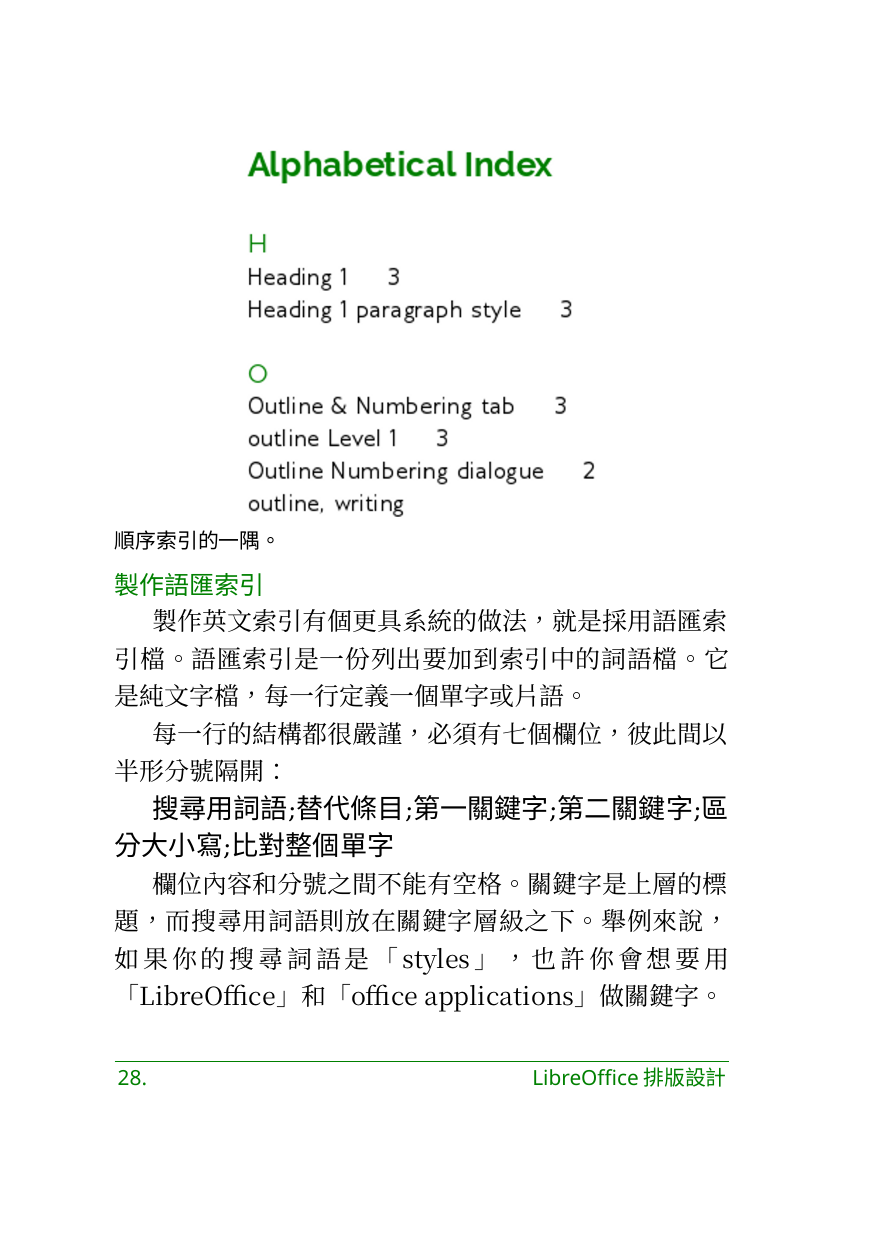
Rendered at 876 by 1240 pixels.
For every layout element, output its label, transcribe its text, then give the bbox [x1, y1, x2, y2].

text 製作英文索引有個更具系統的做法，就是採用語匯索引檔。語匯索引是一份列出要加到索引中的詞語檔。它是純文字檔，每一行定義一個單字或片語。 [114, 601, 729, 713]
picture [237, 145, 607, 517]
text 欄位內容和分號之間不能有空格。關鍵字是上層的標題，而搜尋用詞語則放在關鍵字層級之下。舉例來說，如果你的搜尋詞語是「styles」，也許你會想要用「LibreOffice」和「office applications」做關鍵字。 [114, 863, 729, 1013]
text 每一行的結構都很嚴謹，必須有七個欄位，彼此間以半形分號隔開： [114, 713, 729, 788]
table_header [115, 146, 729, 519]
text 搜尋用詞語;替代條目;第一關鍵字;第二關鍵字;區分大小寫;比對整個單字 [114, 788, 729, 863]
subtitle 製作語匯索引 [114, 569, 729, 601]
table_cell 順序索引的一隅。 [115, 519, 729, 554]
